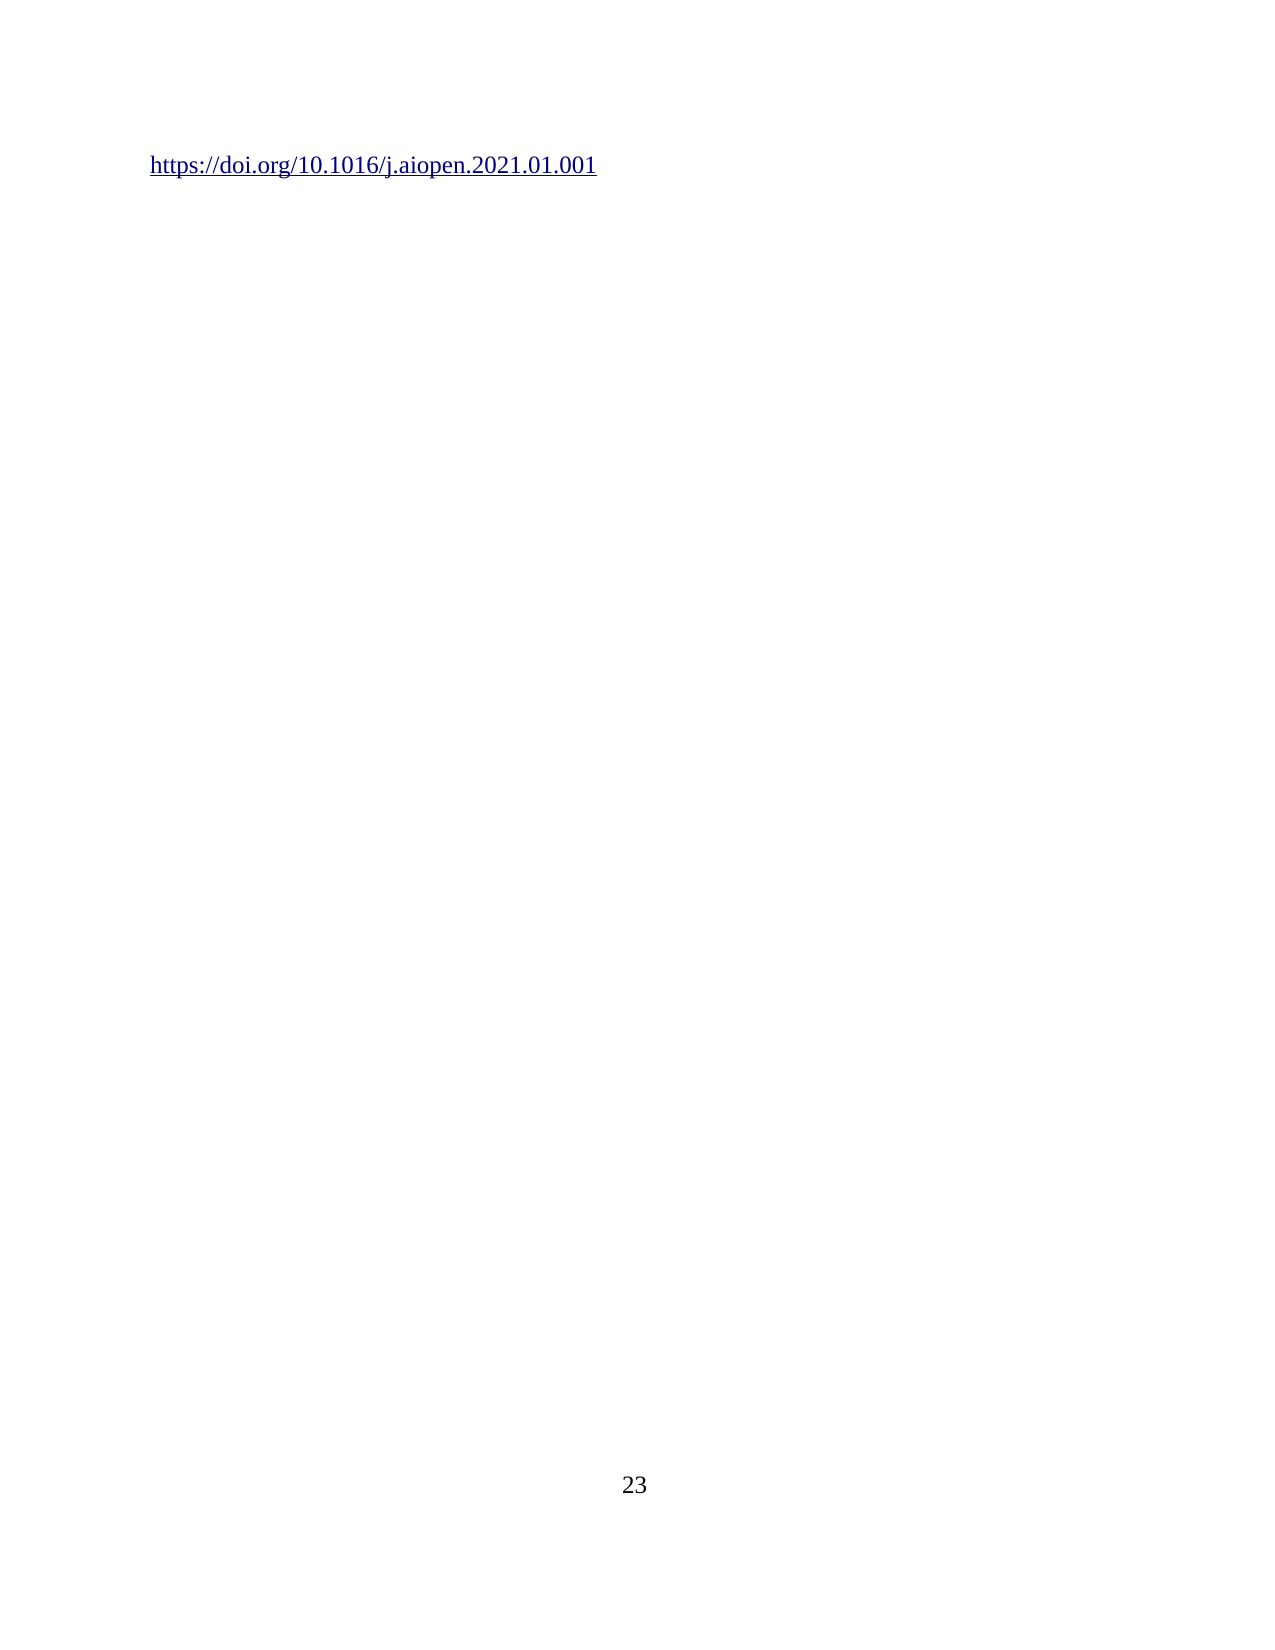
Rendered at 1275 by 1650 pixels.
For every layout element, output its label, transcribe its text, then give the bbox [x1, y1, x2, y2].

text https://doi.org/10.1016/j.aiopen.2021.01.001 [150, 150, 1125, 179]
